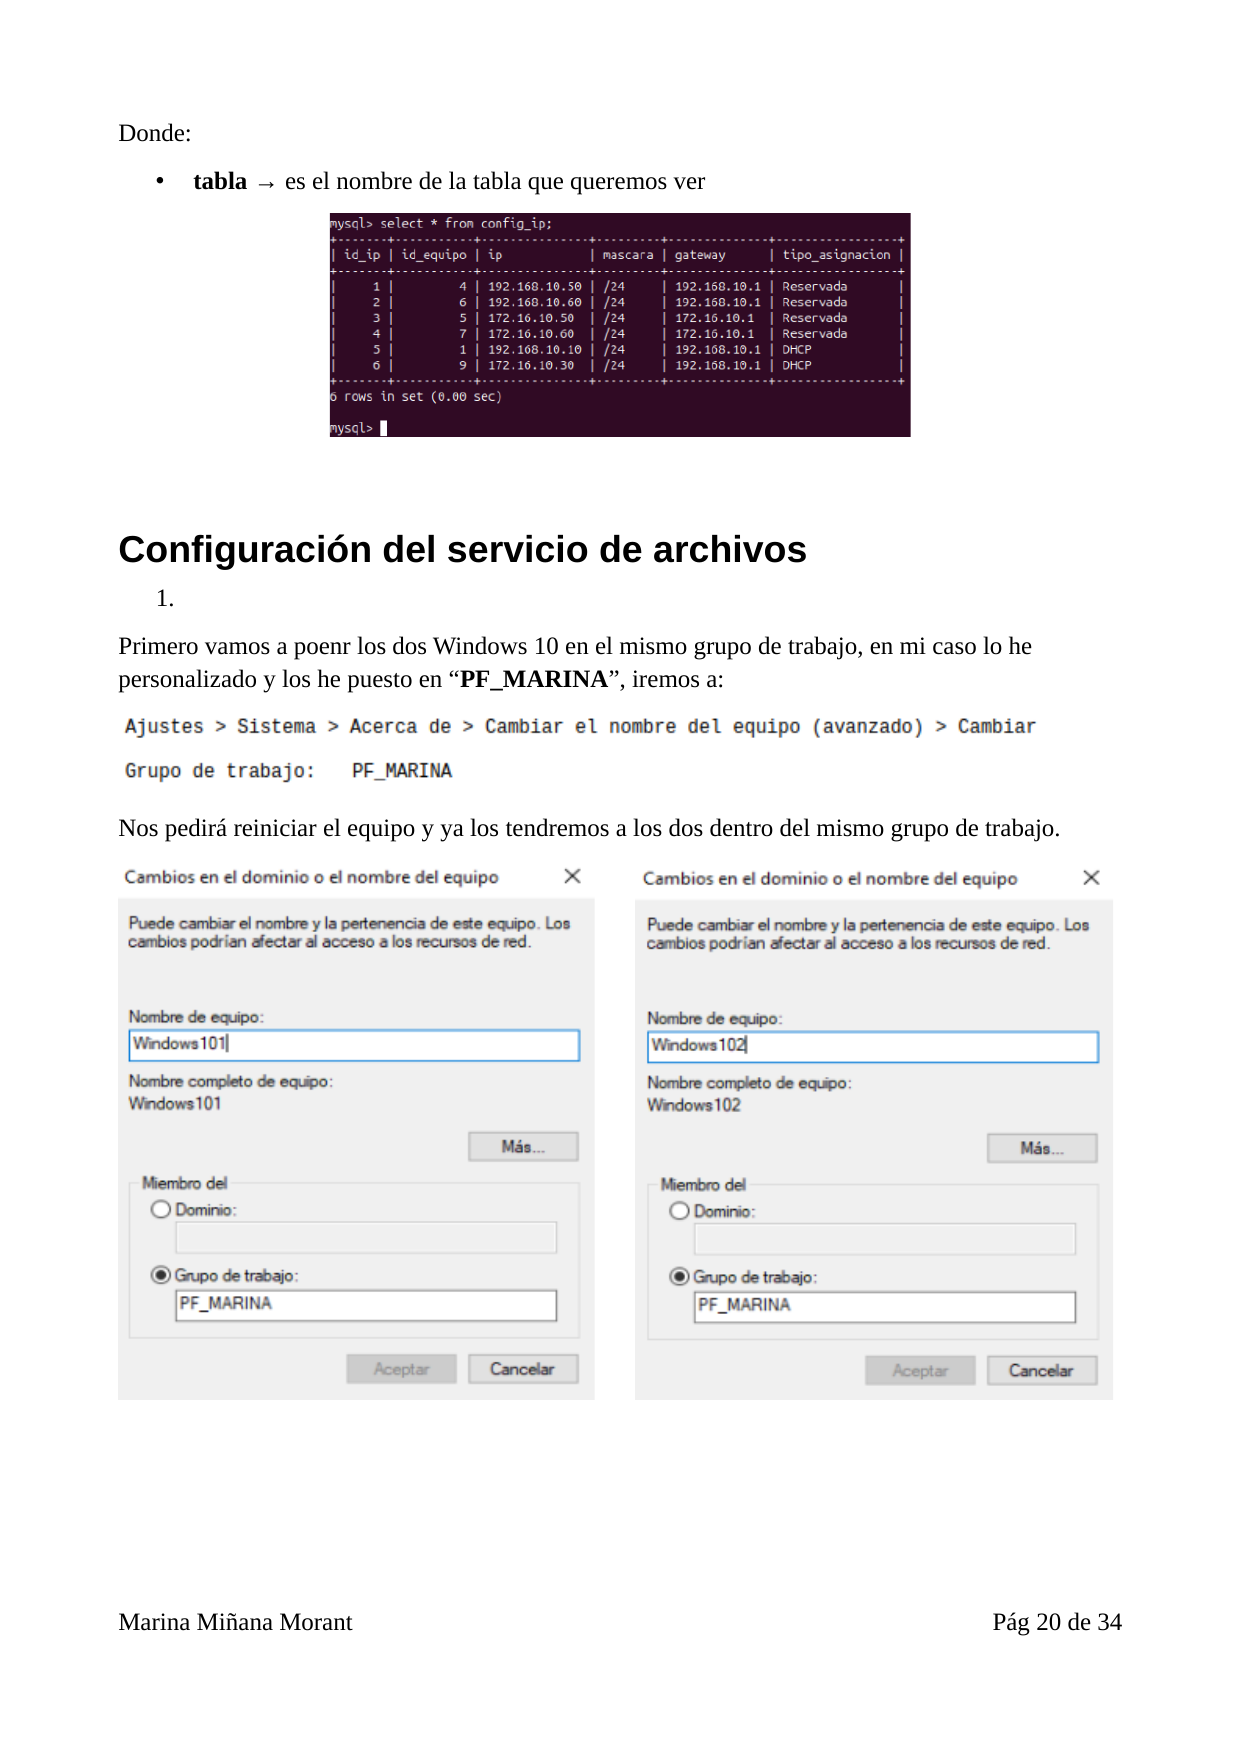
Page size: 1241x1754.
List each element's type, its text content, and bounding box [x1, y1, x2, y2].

picture [118, 860, 595, 1400]
text Donde: [118, 118, 1122, 147]
picture [635, 860, 1114, 1400]
subtitle Configuración del servicio de archivos [118, 528, 1122, 571]
picture [329, 213, 911, 437]
picture [118, 711, 1042, 795]
text Primero vamos a poenr los dos Windows 10 en el mismo grupo de trabajo, en mi caso lo he personalizado y los he puesto en “PF_MARINA”, iremos a: [118, 631, 1122, 693]
list tabla → es el nombre de la tabla que queremos ver [156, 166, 1122, 194]
text Nos pedirá reiniciar el equipo y ya los tendremos a los dos dentro del mismo grupo de trabajo. [118, 813, 1122, 842]
